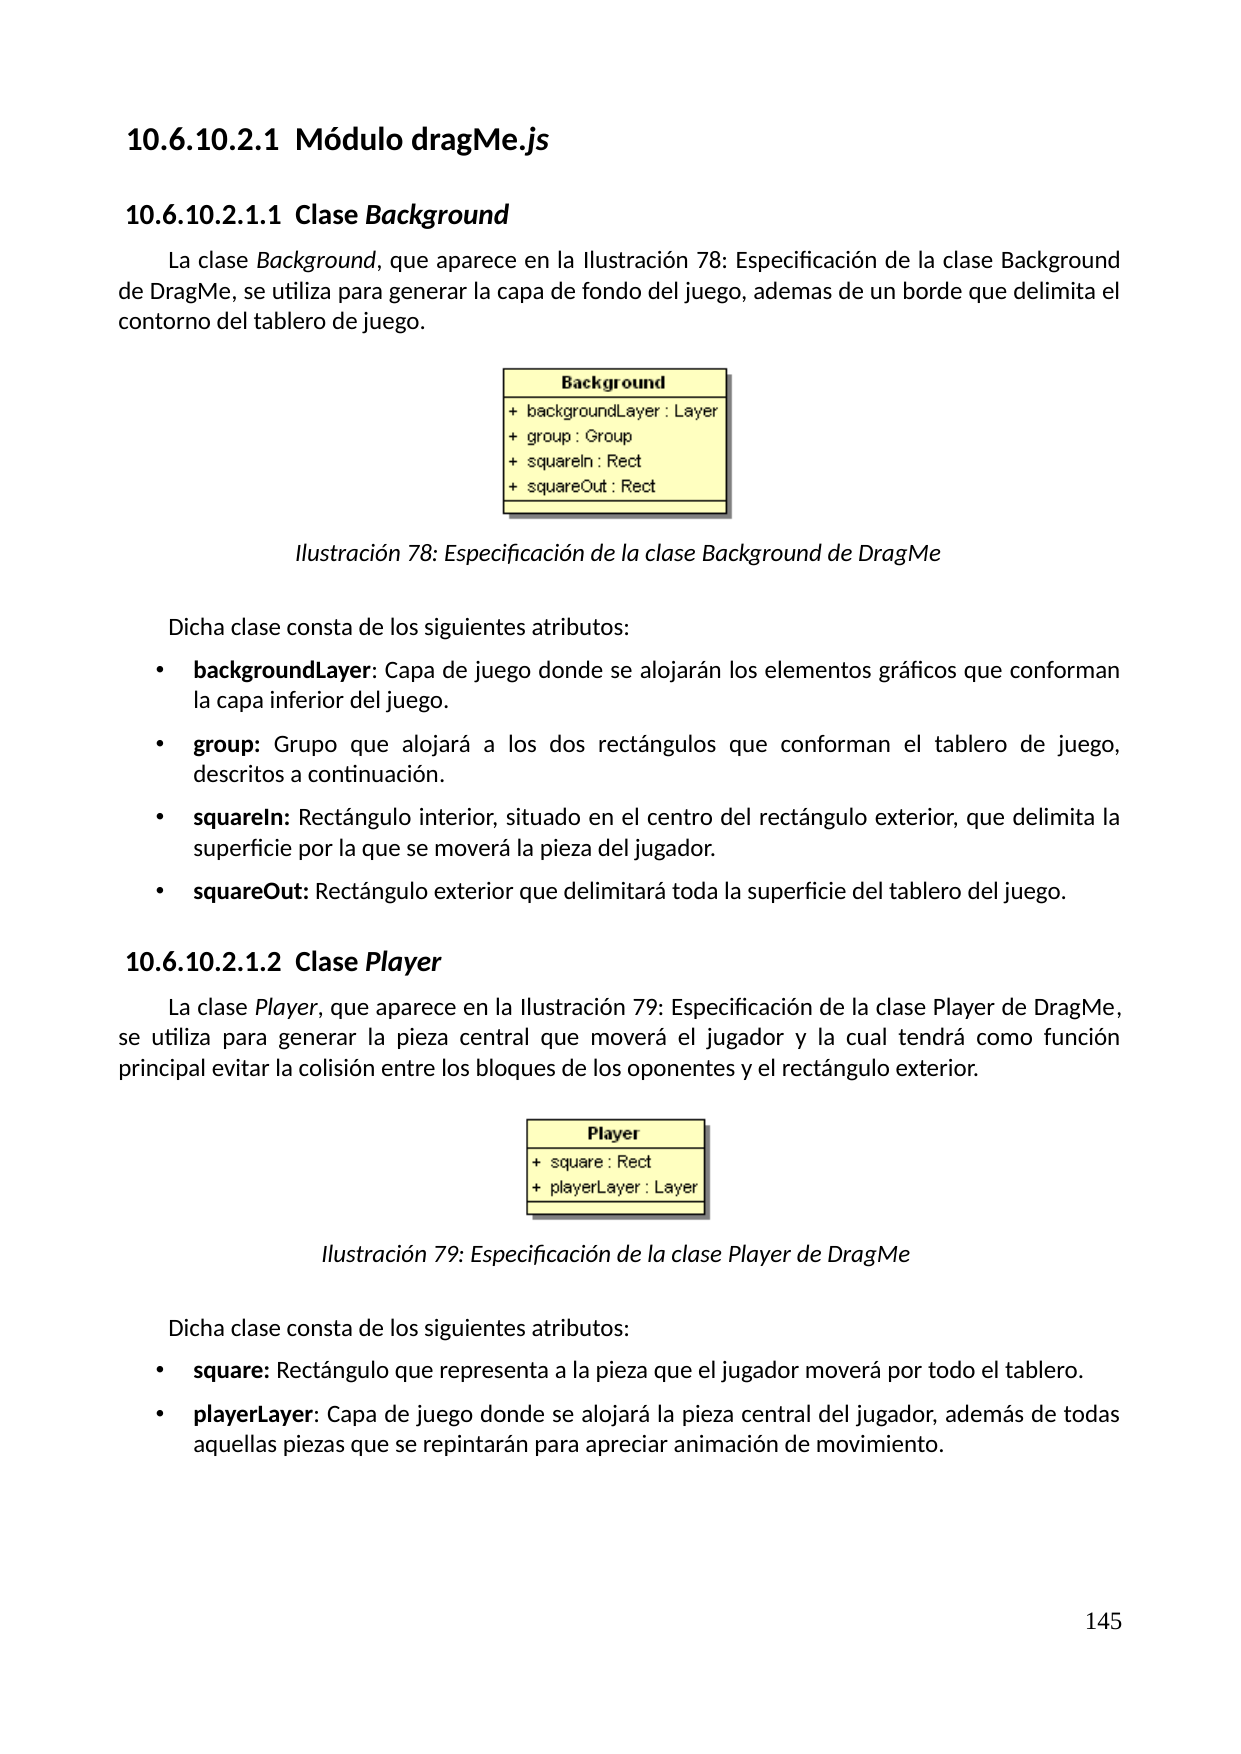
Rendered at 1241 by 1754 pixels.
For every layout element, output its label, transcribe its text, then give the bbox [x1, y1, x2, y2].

text La clase Background, que aparece en la Ilustración 78: Especificación de la clase Background de DragMe, se utiliza para generar la capa de fondo del juego, ademas de un borde que delimita el contorno del tablero de juego. [118, 244, 1122, 336]
text Ilustración 79: Especificación de la clase Player de DragMe [321, 1107, 919, 1269]
text Ilustración 78: Especificación de la clase Background de DragMe [295, 361, 945, 568]
list playerLayer: Capa de juego donde se alojará la pieza central del jugador, además de todas aquellas piezas que se repintarán para apreciar animación de movimiento. [156, 1398, 1122, 1459]
list group: Grupo que alojará a los dos rectángulos que conforman el tablero de juego, descritos a continuación. [156, 728, 1122, 789]
list squareIn: Rectángulo interior, situado en el centro del rectángulo exterior, que delimita la superficie por la que se moverá la pieza del jugador. [156, 801, 1122, 862]
text Dicha clase consta de los siguientes atributos: [118, 1312, 1122, 1342]
subtitle Clase Background [118, 196, 1122, 232]
text Dicha clase consta de los siguientes atributos: [118, 611, 1122, 642]
list square: Rectángulo que representa a la pieza que el jugador moverá por todo el tablero. [156, 1355, 1122, 1385]
list squareOut: Rectángulo exterior que delimitará toda la superficie del tablero del juego. [156, 875, 1122, 905]
list backgroundLayer: Capa de juego donde se alojarán los elementos gráficos que conforman la capa inferior del juego. [156, 654, 1122, 715]
subtitle Clase Player [118, 943, 1122, 978]
picture [489, 348, 751, 538]
text La clase Player, que aparece en la Ilustración 79: Especificación de la clase Player de DragMe, se utiliza para generar la pieza central que moverá el jugador y la cual tendrá como función principal evitar la colisión entre los bloques de los oponentes y el rectángulo exterior. [118, 991, 1122, 1082]
subtitle Módulo dragMe.js [118, 118, 1122, 159]
picture [511, 1095, 729, 1239]
